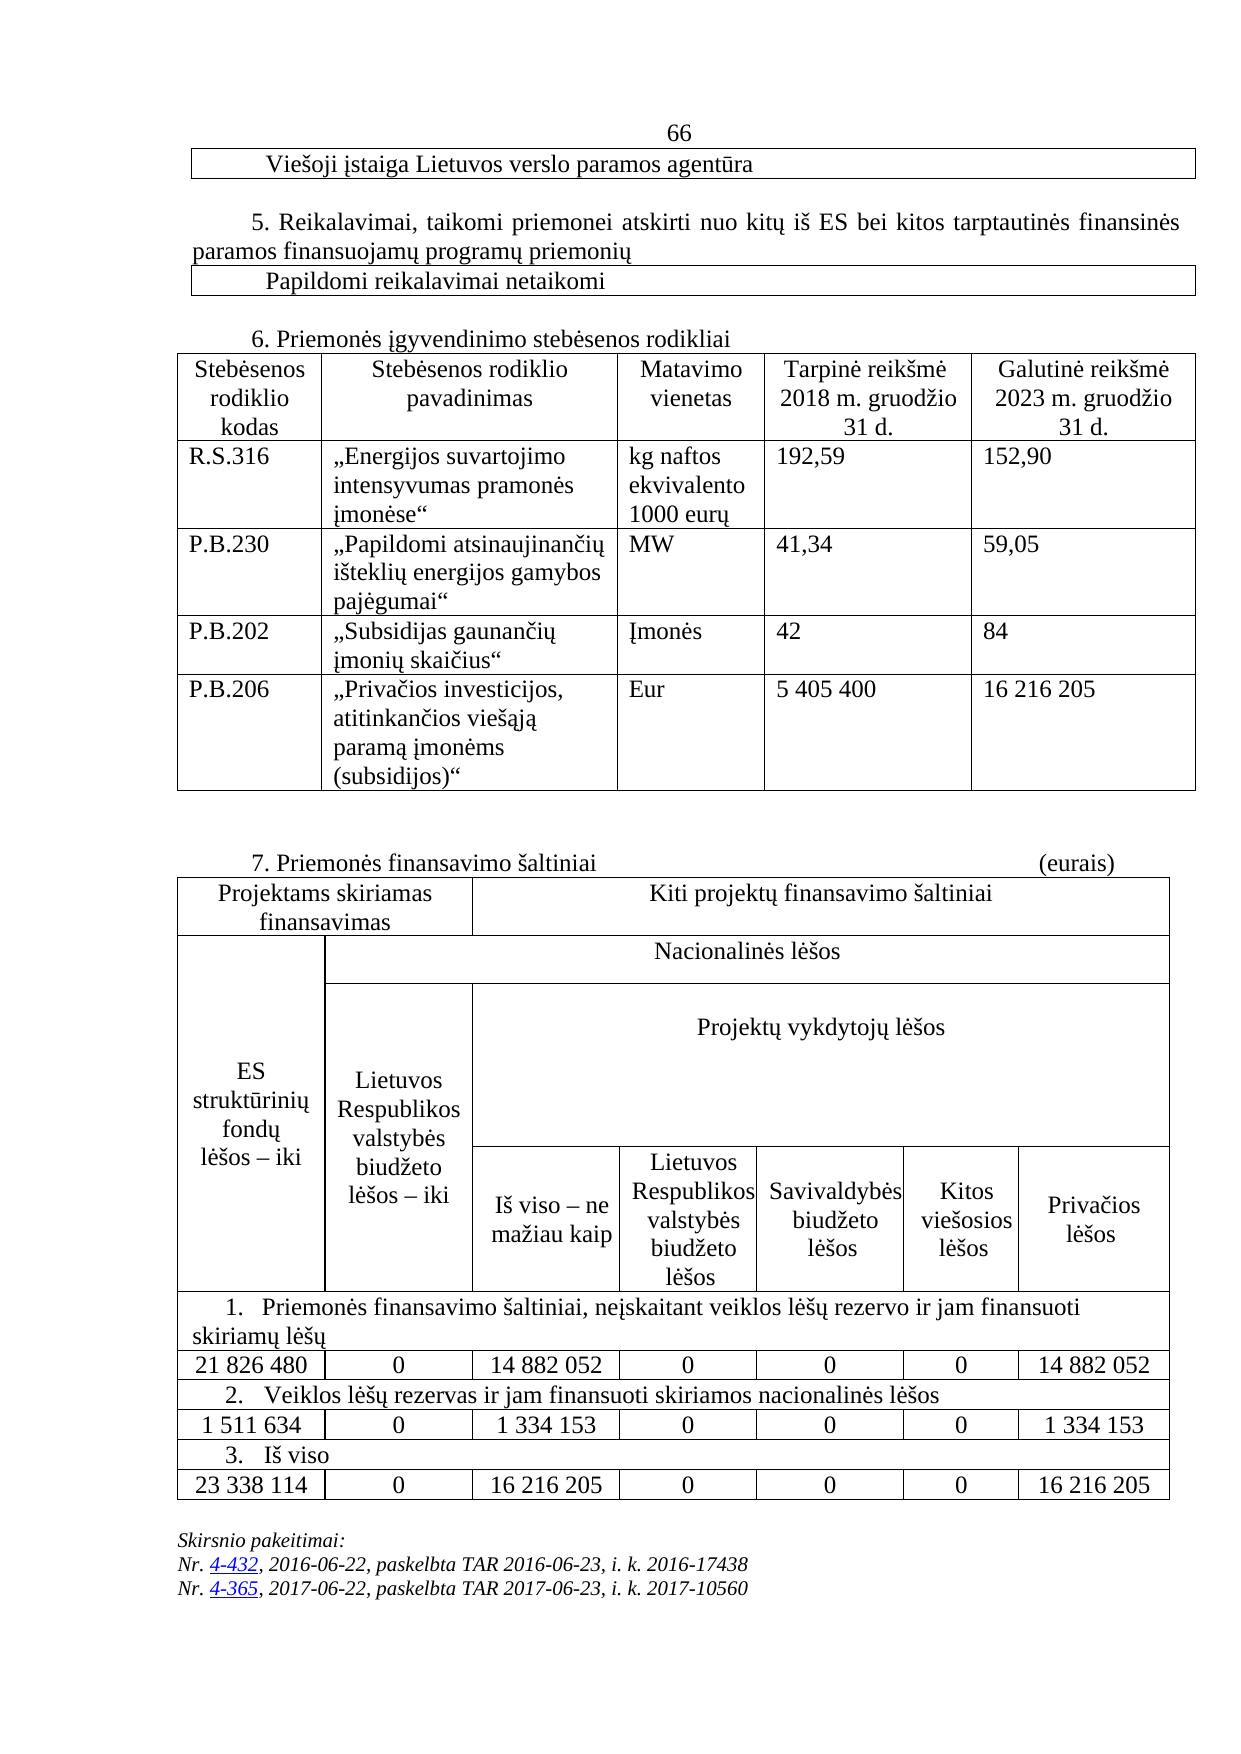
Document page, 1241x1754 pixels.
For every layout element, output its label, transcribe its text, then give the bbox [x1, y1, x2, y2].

table_cell Lietuvos Respublikos valstybės biudžeto lėšos – iki [326, 984, 472, 1291]
table_cell 16 216 205 [972, 675, 1195, 789]
table_cell 14 882 052 [1019, 1351, 1169, 1379]
text 7. Priemonės finansavimo šaltiniai (eurais) [251, 848, 1181, 877]
table_header Tarpinė reikšmė 2018 m. gruodžio 31 d. [765, 354, 971, 440]
table_cell Lietuvos Respublikos valstybės biudžeto lėšos [620, 1147, 756, 1291]
table_cell 0 [326, 1410, 472, 1439]
table_cell 1. Priemonės finansavimo šaltiniai, neįskaitant veiklos lėšų rezervo ir jam finansuoti skiriamų lėšų [178, 1292, 1169, 1349]
table_cell MW [618, 529, 764, 615]
table_cell 1 511 634 [178, 1410, 324, 1439]
table_cell „Energijos suvartojimo intensyvumas pramonės įmonėse“ [322, 441, 617, 528]
table_header Kiti projektų finansavimo šaltiniai [473, 878, 1169, 935]
table_header Stebėsenos rodiklio pavadinimas [322, 354, 617, 440]
table_cell Kitos viešosios lėšos [904, 1147, 1018, 1291]
table_cell 0 [620, 1410, 756, 1439]
table_cell Privačios lėšos [1019, 1147, 1169, 1291]
table_cell P.B.206 [178, 675, 321, 789]
table_cell 1 334 153 [1019, 1410, 1169, 1439]
table_cell 0 [904, 1470, 1018, 1498]
table_cell 42 [765, 616, 971, 673]
table_cell 0 [757, 1410, 903, 1439]
table_cell 0 [757, 1470, 903, 1498]
table_cell P.B.230 [178, 529, 321, 615]
table_cell 0 [326, 1351, 472, 1379]
table_cell 192,59 [765, 441, 971, 528]
table_cell „Privačios investicijos, atitinkančios viešąją paramą įmonėms (subsidijos)“ [322, 675, 617, 789]
table_cell 3. Iš viso [178, 1440, 1169, 1469]
table_header Papildomi reikalavimai netaikomi [192, 266, 1195, 294]
table_header Matavimo vienetas [618, 354, 764, 440]
text 6. Priemonės įgyvendinimo stebėsenos rodikliai [177, 324, 1181, 353]
table_header Stebėsenos rodiklio kodas [178, 354, 321, 440]
table_cell kg naftos ekvivalento 1000 eurų [618, 441, 764, 528]
table_cell ES struktūrinių fondų lėšos – iki [178, 936, 324, 1291]
table_cell Savivaldybės biudžeto lėšos [757, 1147, 903, 1291]
table_cell 5 405 400 [765, 675, 971, 789]
table_cell 0 [757, 1351, 903, 1379]
table_cell P.B.202 [178, 616, 321, 673]
table_cell 84 [972, 616, 1195, 673]
table_cell Nacionalinės lėšos [326, 936, 1169, 983]
table_cell 0 [904, 1351, 1018, 1379]
text Skirsnio pakeitimai: [177, 1528, 1181, 1552]
table_header Projektams skiriamas finansavimas [178, 878, 472, 935]
table_cell 14 882 052 [473, 1351, 619, 1379]
table_cell 0 [620, 1470, 756, 1498]
table_cell 23 338 114 [178, 1470, 324, 1498]
table_cell Projektų vykdytojų lėšos [473, 984, 1169, 1146]
table_cell 21 826 480 [178, 1351, 324, 1379]
table_cell 2. Veiklos lėšų rezervas ir jam finansuoti skiriamos nacionalinės lėšos [178, 1380, 1169, 1409]
table_cell „Papildomi atsinaujinančių išteklių energijos gamybos pajėgumai“ [322, 529, 617, 615]
table_header Galutinė reikšmė 2023 m. gruodžio 31 d. [972, 354, 1195, 440]
table_cell 41,34 [765, 529, 971, 615]
table_header Viešoji įstaiga Lietuvos verslo paramos agentūra [192, 149, 1195, 177]
table_cell 1 334 153 [473, 1410, 619, 1439]
table_cell Įmonės [618, 616, 764, 673]
table_cell 0 [620, 1351, 756, 1379]
table_cell Eur [618, 675, 764, 789]
table_cell 16 216 205 [1019, 1470, 1169, 1498]
table_cell R.S.316 [178, 441, 321, 528]
text Nr. 4-365, 2017-06-22, paskelbta TAR 2017-06-23, i. k. 2017-10560 [177, 1576, 1181, 1600]
table_cell 0 [326, 1470, 472, 1498]
table_cell 0 [904, 1410, 1018, 1439]
table_cell Iš viso – ne mažiau kaip [473, 1147, 619, 1291]
table_cell „Subsidijas gaunančių įmonių skaičius“ [322, 616, 617, 673]
table_cell 16 216 205 [473, 1470, 619, 1498]
table_cell 59,05 [972, 529, 1195, 615]
text Nr. 4-432, 2016-06-22, paskelbta TAR 2016-06-23, i. k. 2016-17438 [177, 1552, 1181, 1576]
text 5. Reikalavimai, taikomi priemonei atskirti nuo kitų iš ES bei kitos tarptautinės finansinės paramos finansuojamų programų priemonių [192, 207, 1181, 265]
table_cell 152,90 [972, 441, 1195, 528]
